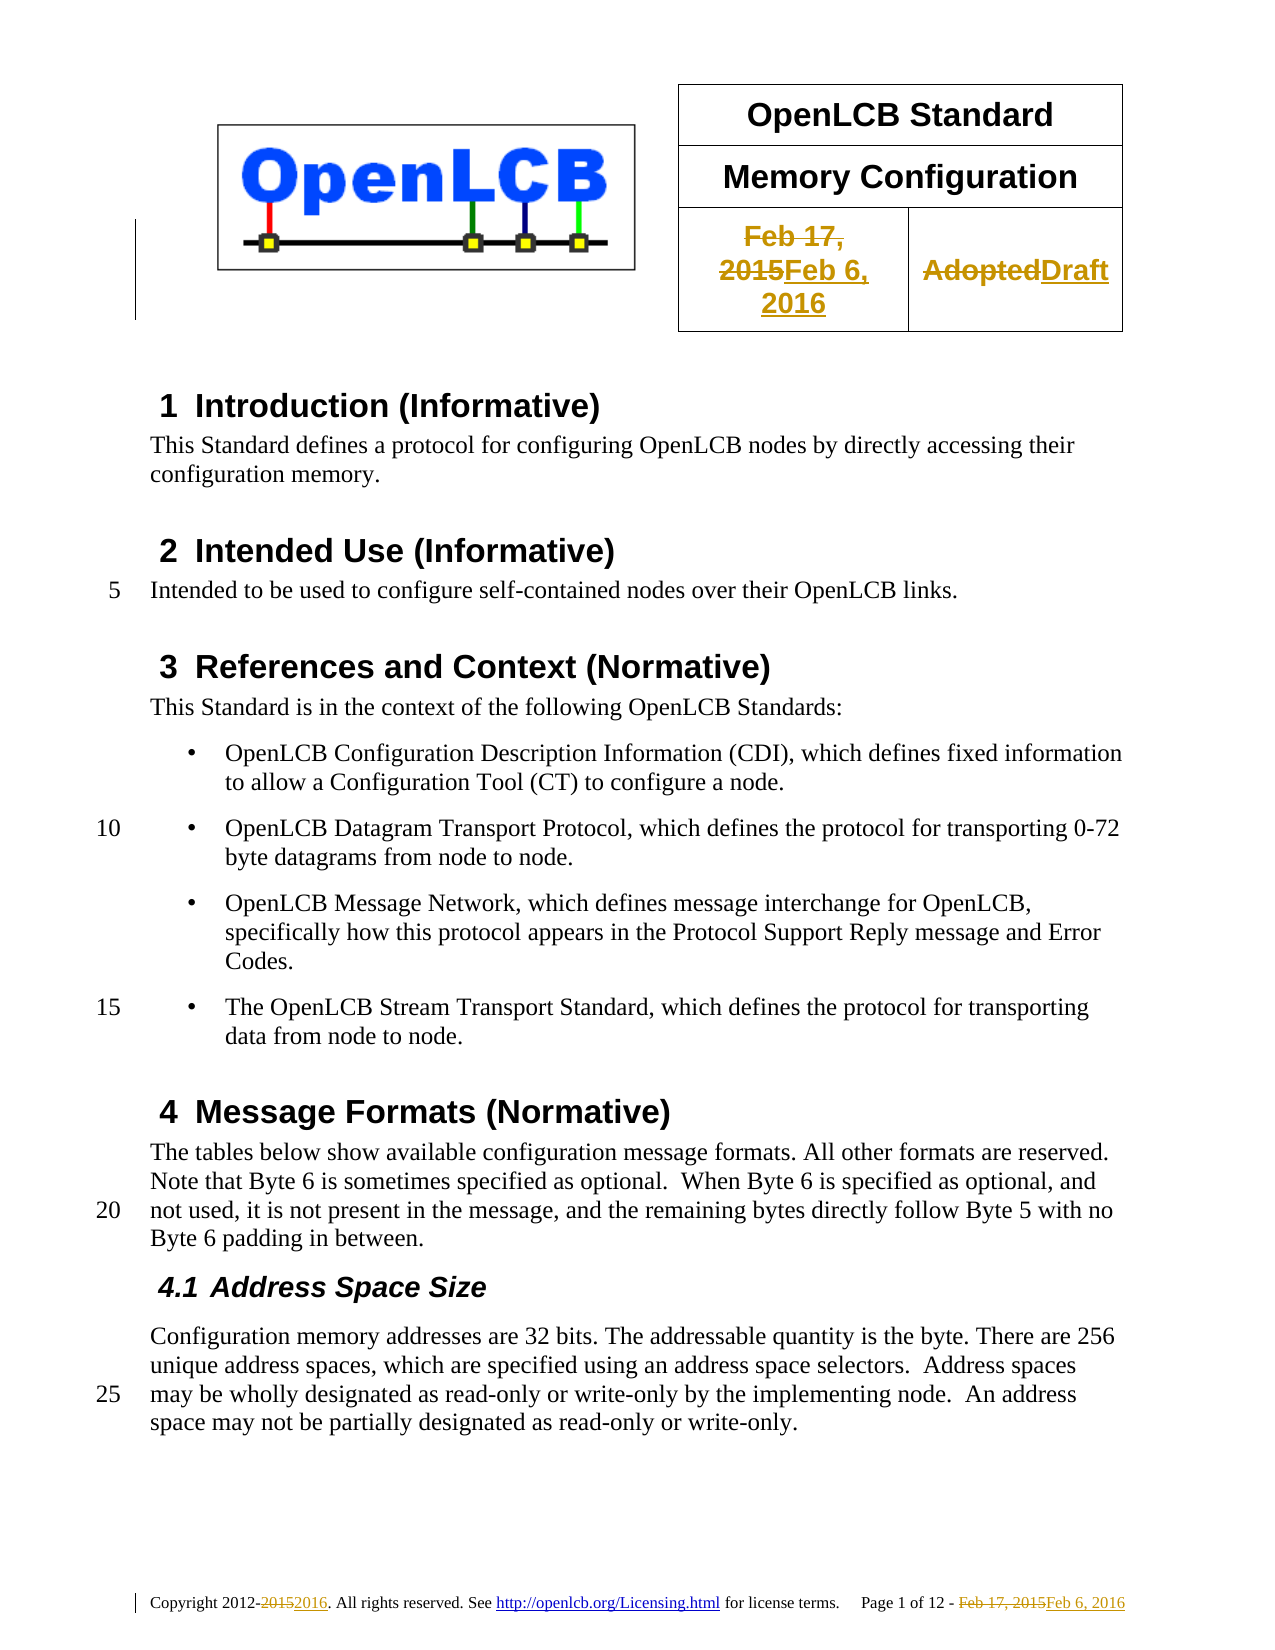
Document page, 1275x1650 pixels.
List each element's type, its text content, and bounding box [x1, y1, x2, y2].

list OpenLCB Configuration Description Information (CDI), which defines fixed information to allow a Configuration Tool (CT) to configure a node. [187, 738, 1125, 796]
text This Standard is in the context of the following OpenLCB Standards: [150, 692, 1125, 720]
subtitle References and Context (Normative) [150, 647, 1125, 685]
picture [216, 123, 637, 272]
list The OpenLCB Stream Transport Standard, which defines the protocol for transporting data from node to node. [187, 992, 1125, 1050]
subtitle Address Space Size [150, 1270, 1125, 1303]
text The tables below show available configuration message formats. All other formats are reserved. Note that Byte 6 is sometimes specified as optional. When Byte 6 is specified as optional, and not used, it is not present in the message, and the remaining bytes directly follow Byte 5 with no Byte 6 padding in between. [150, 1137, 1125, 1252]
subtitle Message Formats (Normative) [150, 1093, 1125, 1131]
text This Standard defines a protocol for configuring OpenLCB nodes by directly accessing their configuration memory. [150, 431, 1125, 488]
subtitle Introduction (Informative) [150, 386, 1125, 424]
text Intended to be used to configure self-contained nodes over their OpenLCB links. [150, 575, 1125, 604]
list OpenLCB Message Network, which defines message interchange for OpenLCB, specifically how this protocol appears in the Protocol Support Reply message and Error Codes. [187, 888, 1125, 975]
subtitle Intended Use (Informative) [150, 531, 1125, 569]
list OpenLCB Datagram Transport Protocol, which defines the protocol for transporting 0-72 byte datagrams from node to node. [187, 813, 1125, 871]
text Configuration memory addresses are 32 bits. The addressable quantity is the byte. There are 256 unique address spaces, which are specified using an address space selectors. Address spaces may be wholly designated as read-only or write-only by the implementing node. An address space may not be partially designated as read-only or write-only. [150, 1321, 1125, 1436]
